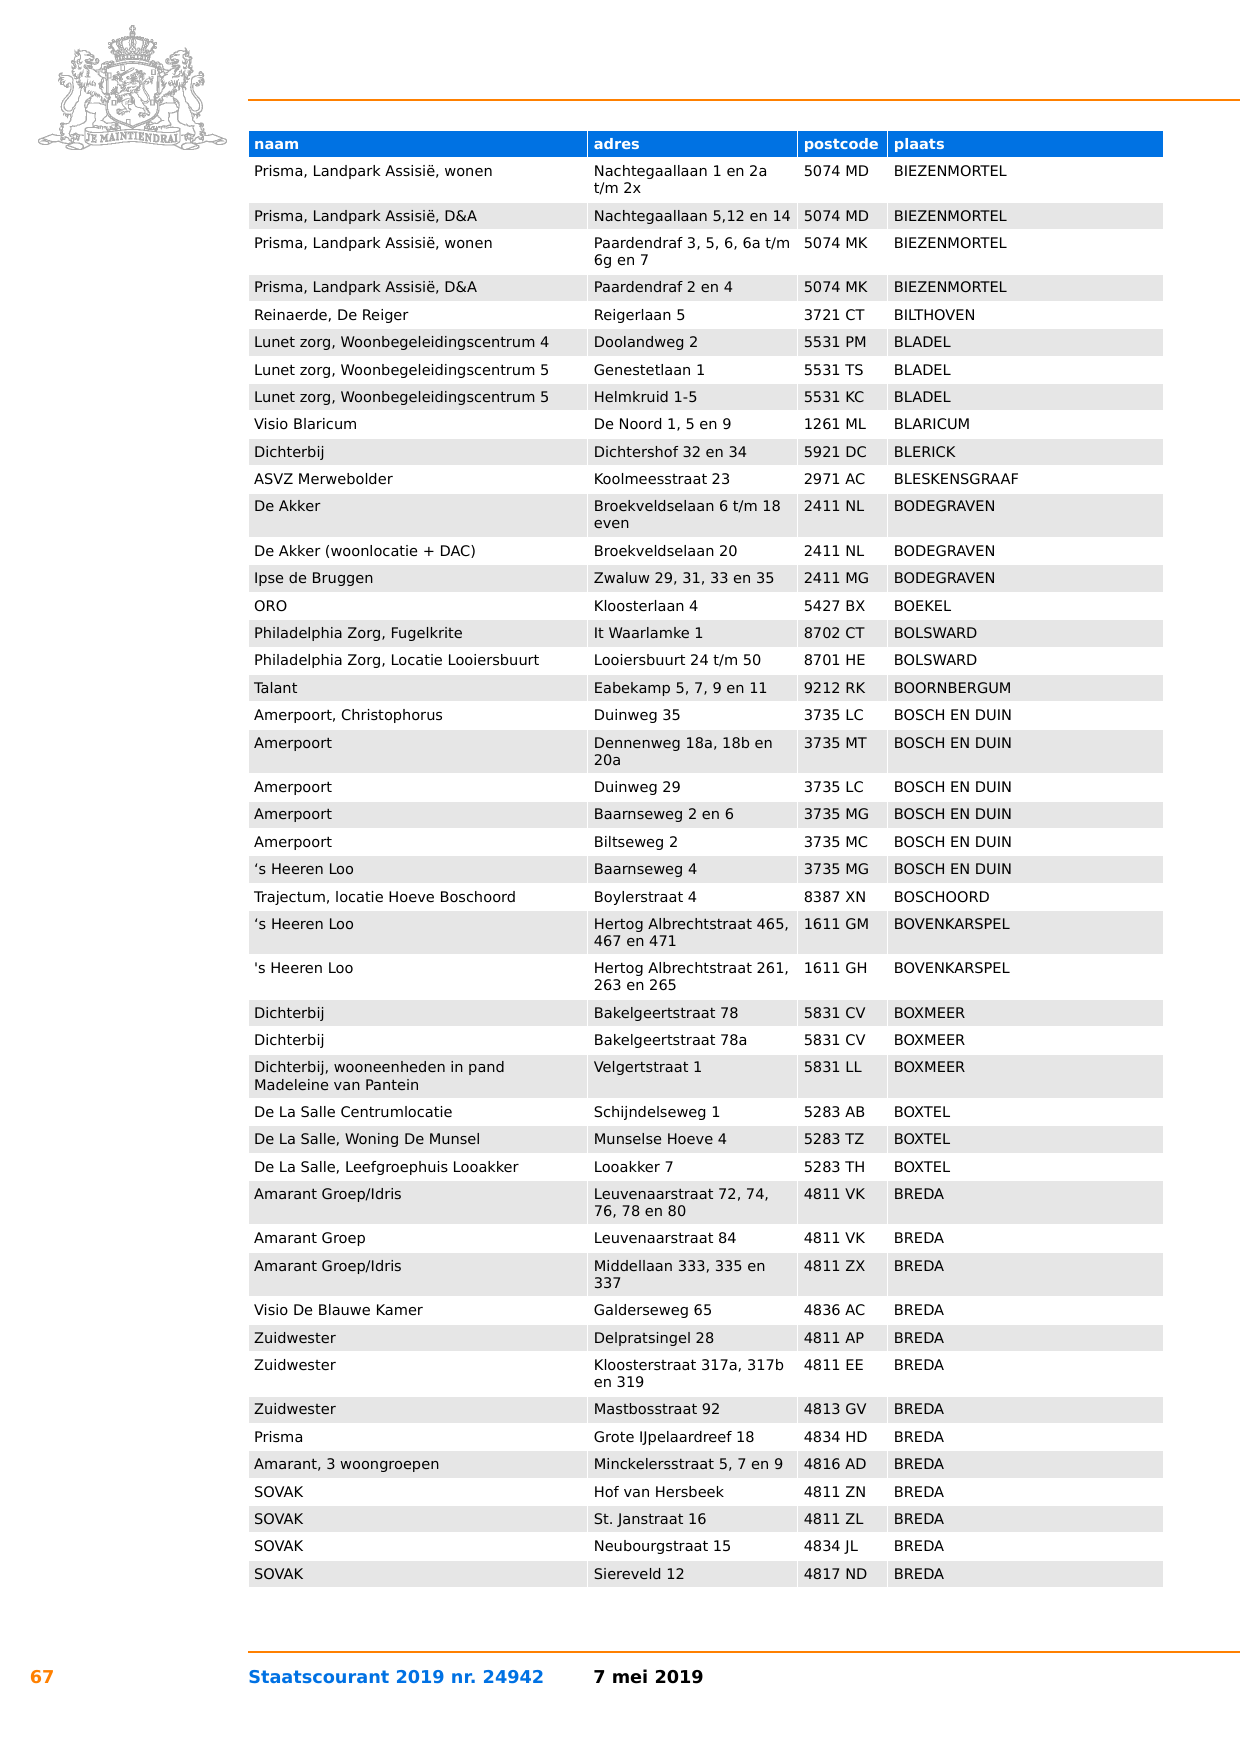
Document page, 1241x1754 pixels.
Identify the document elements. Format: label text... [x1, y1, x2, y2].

table_cell ORO [249, 593, 587, 619]
table_cell Minckelersstraat 5, 7 en 9 [588, 1451, 797, 1478]
table_cell Nachtegaallaan 1 en 2a t/m 2x [588, 158, 797, 202]
table_cell Dichtershof 32 en 34 [588, 439, 797, 465]
table_cell De La Salle, Leefgroephuis Looakker [249, 1154, 587, 1180]
table_cell 4813 GV [798, 1397, 887, 1423]
table_cell 2971 AC [798, 466, 887, 493]
table_cell Prisma, Landpark Assisië, D&A [249, 275, 587, 301]
table_cell BOSCH EN DUIN [888, 703, 1163, 729]
table_cell BREDA [888, 1253, 1163, 1296]
table_cell Looakker 7 [588, 1154, 797, 1180]
table_cell 5531 KC [798, 384, 887, 410]
table_cell Philadelphia Zorg, Locatie Looiersbuurt [249, 648, 587, 674]
table_cell BOVENKARSPEL [888, 956, 1163, 999]
table_cell BIEZENMORTEL [888, 203, 1163, 229]
table_cell Bakelgeertstraat 78 [588, 1000, 797, 1026]
table_cell BLADEL [888, 329, 1163, 356]
table_cell 2411 MG [798, 565, 887, 592]
table_cell Lunet zorg, Woonbegeleidingscentrum 5 [249, 384, 587, 410]
table_cell 8701 HE [798, 648, 887, 674]
table_cell 4811 ZX [798, 1253, 887, 1296]
table_cell Zuidwester [249, 1325, 587, 1351]
table_cell Leuvenaarstraat 84 [588, 1226, 797, 1252]
table_cell De Noord 1, 5 en 9 [588, 411, 797, 438]
table_cell 4811 EE [798, 1352, 887, 1396]
table_cell 4811 VK [798, 1181, 887, 1224]
table_cell BLADEL [888, 384, 1163, 410]
table_cell Munselse Hoeve 4 [588, 1126, 797, 1153]
table_cell 1611 GM [798, 911, 887, 954]
table_cell Leuvenaarstraat 72, 74, 76, 78 en 80 [588, 1181, 797, 1224]
table_cell Koolmeesstraat 23 [588, 466, 797, 493]
table_cell Dichterbij [249, 1027, 587, 1054]
table_cell BLARICUM [888, 411, 1163, 438]
table_cell BIEZENMORTEL [888, 275, 1163, 301]
table_cell BOVENKARSPEL [888, 911, 1163, 954]
table_cell 5831 CV [798, 1027, 887, 1054]
table_cell Amarant Groep/Idris [249, 1253, 587, 1296]
table_cell Kloosterlaan 4 [588, 593, 797, 619]
table_cell 3735 MC [798, 829, 887, 855]
table_cell BIEZENMORTEL [888, 230, 1163, 273]
table_cell Amarant, 3 woongroepen [249, 1451, 587, 1478]
table_cell Bakelgeertstraat 78a [588, 1027, 797, 1054]
table_cell Hertog Albrechtstraat 465, 467 en 471 [588, 911, 797, 954]
table_cell Zuidwester [249, 1352, 587, 1396]
table_cell BREDA [888, 1424, 1163, 1450]
table_cell 5921 DC [798, 439, 887, 465]
table_cell Mastbosstraat 92 [588, 1397, 797, 1423]
table_cell St. Janstraat 16 [588, 1506, 797, 1532]
table_cell BREDA [888, 1298, 1163, 1324]
table_cell Reigerlaan 5 [588, 302, 797, 328]
table_cell 5074 MD [798, 158, 887, 202]
table_header postcode [798, 131, 887, 157]
picture [38, 25, 227, 150]
table_cell 4834 HD [798, 1424, 887, 1450]
table_cell Baarnseweg 2 en 6 [588, 802, 797, 828]
table_cell BREDA [888, 1534, 1163, 1560]
table_cell Dennenweg 18a, 18b en 20a [588, 730, 797, 773]
table_cell BREDA [888, 1181, 1163, 1224]
table_cell Duinweg 29 [588, 774, 797, 801]
table_cell Ipse de Bruggen [249, 565, 587, 592]
table_cell Schijndelseweg 1 [588, 1099, 797, 1125]
table_cell Amarant Groep/Idris [249, 1181, 587, 1224]
table_cell BOSCHOORD [888, 884, 1163, 910]
table_cell BLADEL [888, 357, 1163, 383]
table_cell 5283 TH [798, 1154, 887, 1180]
table_cell SOVAK [249, 1479, 587, 1505]
table_cell SOVAK [249, 1506, 587, 1532]
table_cell BOLSWARD [888, 648, 1163, 674]
table_cell SOVAK [249, 1561, 587, 1587]
table_cell Zuidwester [249, 1397, 587, 1423]
table_cell Dichterbij [249, 1000, 587, 1026]
table_cell 4834 JL [798, 1534, 887, 1560]
table_cell Dichterbij [249, 439, 587, 465]
table_cell BREDA [888, 1226, 1163, 1252]
table_cell Kloosterstraat 317a, 317b en 319 [588, 1352, 797, 1396]
table_cell Visio Blaricum [249, 411, 587, 438]
table_header adres [588, 131, 797, 157]
table_cell Duinweg 35 [588, 703, 797, 729]
table_cell 2411 NL [798, 494, 887, 537]
table_cell Doolandweg 2 [588, 329, 797, 356]
table_cell 5831 LL [798, 1055, 887, 1098]
table_cell Hof van Hersbeek [588, 1479, 797, 1505]
table_cell Prisma, Landpark Assisië, D&A [249, 203, 587, 229]
table_cell 1611 GH [798, 956, 887, 999]
table_cell Reinaerde, De Reiger [249, 302, 587, 328]
table_cell Hertog Albrechtstraat 261, 263 en 265 [588, 956, 797, 999]
table_cell BIEZENMORTEL [888, 158, 1163, 202]
table_cell Eabekamp 5, 7, 9 en 11 [588, 675, 797, 701]
table_cell BODEGRAVEN [888, 494, 1163, 537]
table_cell 4811 AP [798, 1325, 887, 1351]
table_cell Galderseweg 65 [588, 1298, 797, 1324]
table_cell 5283 AB [798, 1099, 887, 1125]
table_cell 4811 ZL [798, 1506, 887, 1532]
table_cell Amerpoort, Christophorus [249, 703, 587, 729]
table_cell 3721 CT [798, 302, 887, 328]
table_cell Paardendraf 2 en 4 [588, 275, 797, 301]
table_cell ‘s Heeren Loo [249, 856, 587, 883]
table_cell BOXTEL [888, 1126, 1163, 1153]
table_cell Amerpoort [249, 829, 587, 855]
table_cell BOXTEL [888, 1154, 1163, 1180]
table_cell Zwaluw 29, 31, 33 en 35 [588, 565, 797, 592]
table_cell 4811 VK [798, 1226, 887, 1252]
table_cell BOLSWARD [888, 620, 1163, 647]
table_cell Amarant Groep [249, 1226, 587, 1252]
table_cell 8387 XN [798, 884, 887, 910]
table_cell 5531 PM [798, 329, 887, 356]
table_cell Grote IJpelaardreef 18 [588, 1424, 797, 1450]
table_cell BOORNBERGUM [888, 675, 1163, 701]
table_cell De La Salle, Woning De Munsel [249, 1126, 587, 1153]
table_cell Trajectum, locatie Hoeve Boschoord [249, 884, 587, 910]
table_cell Dichterbij, wooneenheden in pand Madeleine van Pantein [249, 1055, 587, 1098]
table_cell De La Salle Centrumlocatie [249, 1099, 587, 1125]
table_cell Talant [249, 675, 587, 701]
table_cell Helmkruid 1-5 [588, 384, 797, 410]
table_cell BOSCH EN DUIN [888, 802, 1163, 828]
table_cell Baarnseweg 4 [588, 856, 797, 883]
table_cell 1261 ML [798, 411, 887, 438]
table_cell 4811 ZN [798, 1479, 887, 1505]
table_cell Prisma [249, 1424, 587, 1450]
table_cell Lunet zorg, Woonbegeleidingscentrum 4 [249, 329, 587, 356]
table_cell Broekveldselaan 20 [588, 538, 797, 564]
table_cell BREDA [888, 1397, 1163, 1423]
table_cell Genestetlaan 1 [588, 357, 797, 383]
table_cell 5427 BX [798, 593, 887, 619]
table_cell Visio De Blauwe Kamer [249, 1298, 587, 1324]
table_cell Velgertstraat 1 [588, 1055, 797, 1098]
table_cell Biltseweg 2 [588, 829, 797, 855]
table_cell 8702 CT [798, 620, 887, 647]
table_cell BILTHOVEN [888, 302, 1163, 328]
table_cell BOSCH EN DUIN [888, 829, 1163, 855]
table_cell Prisma, Landpark Assisië, wonen [249, 230, 587, 273]
table_cell BODEGRAVEN [888, 538, 1163, 564]
table_cell It Waarlamke 1 [588, 620, 797, 647]
table_cell Broekveldselaan 6 t/m 18 even [588, 494, 797, 537]
table_cell Neubourgstraat 15 [588, 1534, 797, 1560]
table_cell De Akker [249, 494, 587, 537]
table_cell BREDA [888, 1506, 1163, 1532]
table_cell Paardendraf 3, 5, 6, 6a t/m 6g en 7 [588, 230, 797, 273]
table_cell Looiersbuurt 24 t/m 50 [588, 648, 797, 674]
table_cell Lunet zorg, Woonbegeleidingscentrum 5 [249, 357, 587, 383]
table_header naam [249, 131, 587, 157]
table_cell 4816 AD [798, 1451, 887, 1478]
table_cell 5531 TS [798, 357, 887, 383]
table_cell BLESKENSGRAAF [888, 466, 1163, 493]
table_cell BLERICK [888, 439, 1163, 465]
table_cell 3735 MG [798, 802, 887, 828]
table_cell ASVZ Merwebolder [249, 466, 587, 493]
table_cell Siereveld 12 [588, 1561, 797, 1587]
table_cell De Akker (woonlocatie + DAC) [249, 538, 587, 564]
table_header plaats [888, 131, 1163, 157]
table_cell BOXMEER [888, 1055, 1163, 1098]
table_cell BOXMEER [888, 1000, 1163, 1026]
table_cell 9212 RK [798, 675, 887, 701]
table_cell 3735 MT [798, 730, 887, 773]
table_cell Amerpoort [249, 802, 587, 828]
table_cell BREDA [888, 1479, 1163, 1505]
table_cell BREDA [888, 1352, 1163, 1396]
table_cell Boylerstraat 4 [588, 884, 797, 910]
table_cell BOSCH EN DUIN [888, 774, 1163, 801]
table_cell BODEGRAVEN [888, 565, 1163, 592]
table_cell 5074 MD [798, 203, 887, 229]
table_cell 's Heeren Loo [249, 956, 587, 999]
table_cell Amerpoort [249, 730, 587, 773]
table_cell 5074 MK [798, 275, 887, 301]
table_cell SOVAK [249, 1534, 587, 1560]
table_cell 3735 LC [798, 774, 887, 801]
table_cell 4836 AC [798, 1298, 887, 1324]
table_cell 3735 LC [798, 703, 887, 729]
table_cell Amerpoort [249, 774, 587, 801]
table_cell BREDA [888, 1561, 1163, 1587]
table_cell Prisma, Landpark Assisië, wonen [249, 158, 587, 202]
table_cell Middellaan 333, 335 en 337 [588, 1253, 797, 1296]
table_cell ‘s Heeren Loo [249, 911, 587, 954]
table_cell BREDA [888, 1325, 1163, 1351]
table_cell Nachtegaallaan 5,12 en 14 [588, 203, 797, 229]
table_cell Philadelphia Zorg, Fugelkrite [249, 620, 587, 647]
table_cell 4817 ND [798, 1561, 887, 1587]
table_cell 3735 MG [798, 856, 887, 883]
table_cell 5283 TZ [798, 1126, 887, 1153]
table_cell Delpratsingel 28 [588, 1325, 797, 1351]
table_cell 2411 NL [798, 538, 887, 564]
table_cell BOSCH EN DUIN [888, 856, 1163, 883]
table_cell BOXTEL [888, 1099, 1163, 1125]
table_cell BOSCH EN DUIN [888, 730, 1163, 773]
table_cell 5074 MK [798, 230, 887, 273]
table_cell 5831 CV [798, 1000, 887, 1026]
table_cell BREDA [888, 1451, 1163, 1478]
table_cell BOEKEL [888, 593, 1163, 619]
table_cell BOXMEER [888, 1027, 1163, 1054]
